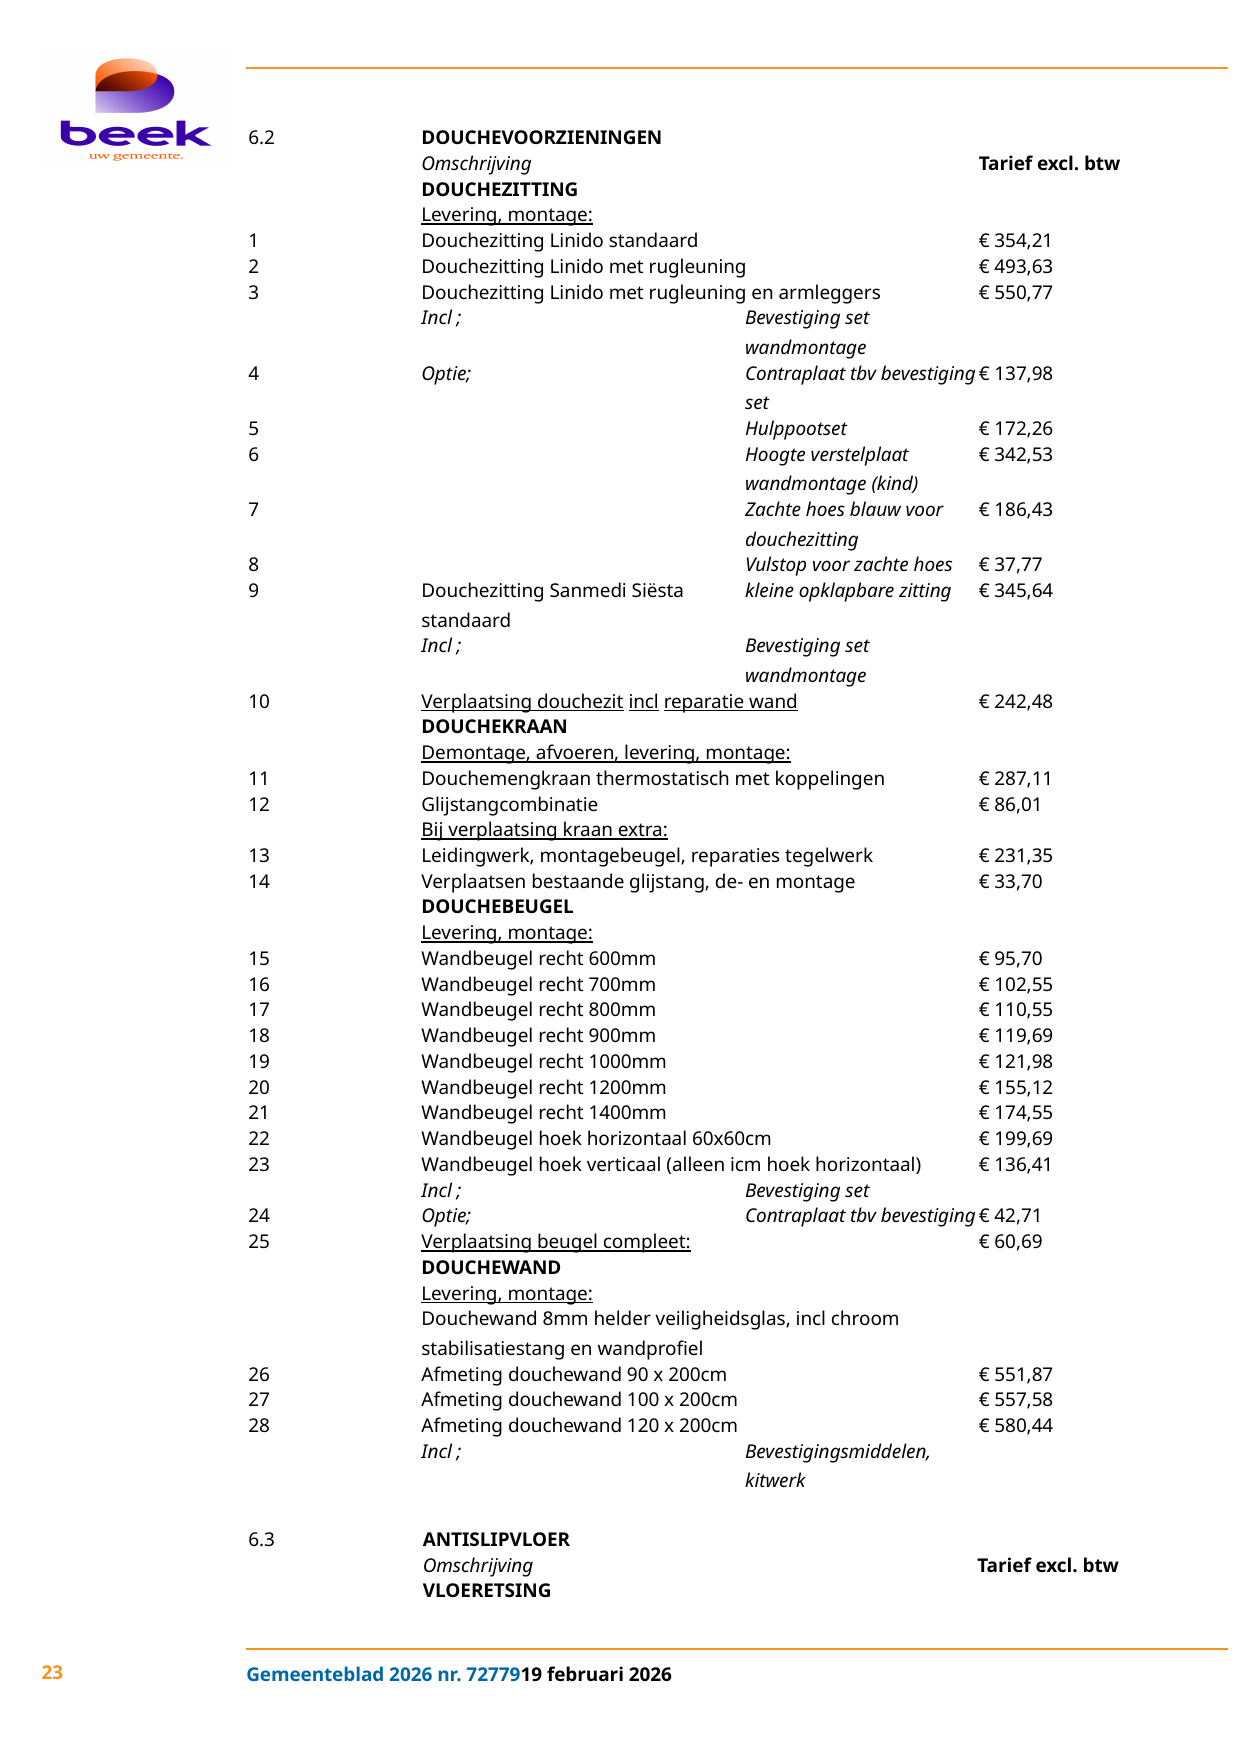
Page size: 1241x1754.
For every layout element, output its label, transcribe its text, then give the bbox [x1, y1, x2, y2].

table_cell [979, 920, 1152, 945]
table_cell 8 [248, 552, 421, 577]
picture [41, 47, 231, 172]
table_cell [979, 1438, 1152, 1493]
table_cell Glijstangcombinatie [421, 791, 978, 817]
table_cell € 231,35 [979, 842, 1152, 868]
table_header 6.3 [248, 1526, 423, 1552]
table_cell 25 [248, 1228, 421, 1254]
table_cell [421, 496, 745, 552]
table_cell Incl ; [421, 1177, 745, 1202]
table_cell € 42,71 [979, 1203, 1152, 1228]
table_cell Vulstop voor zachte hoes [745, 552, 978, 577]
table_cell [248, 1280, 421, 1305]
table_cell 10 [248, 688, 421, 714]
table_cell 2 [248, 253, 421, 279]
table_cell [421, 441, 745, 496]
table_header [977, 1526, 1152, 1552]
table_cell Leidingwerk, montagebeugel, reparaties tegelwerk [421, 842, 978, 868]
table_cell Wandbeugel recht 1200mm [421, 1074, 978, 1099]
table_cell Bevestiging set wandmontage [745, 633, 978, 688]
table_cell [979, 1280, 1152, 1305]
table_cell [248, 920, 421, 945]
table_cell DOUCHEKRAAN [421, 714, 978, 739]
table_cell [979, 305, 1152, 360]
table_cell Omschrijving [421, 150, 978, 176]
table_cell 5 [248, 415, 421, 441]
table_cell Douchewand 8mm helder veiligheidsglas, incl chroom stabilisatiestang en wandprofiel [421, 1305, 978, 1361]
table_cell Wandbeugel recht 700mm [421, 971, 978, 997]
table_cell € 242,48 [979, 688, 1152, 714]
table_cell DOUCHEBEUGEL [421, 894, 978, 919]
table_cell [248, 1305, 421, 1361]
table_cell [248, 150, 421, 176]
table_cell 16 [248, 971, 421, 997]
table_cell € 110,55 [979, 997, 1152, 1022]
table_cell kleine opklapbare zitting [745, 577, 978, 633]
table_cell Bevestiging set wandmontage [745, 305, 978, 360]
table_cell [248, 739, 421, 765]
table_cell Demontage, afvoeren, levering, montage: [421, 739, 978, 765]
table_cell € 95,70 [979, 945, 1152, 971]
table_cell Wandbeugel hoek verticaal (alleen icm hoek horizontaal) [421, 1151, 978, 1177]
table_cell Douchezitting Sanmedi Siësta standaard [421, 577, 745, 633]
table_cell 15 [248, 945, 421, 971]
table_cell [248, 1552, 423, 1578]
table_cell Douchezitting Linido met rugleuning [421, 253, 978, 279]
table_cell 19 [248, 1048, 421, 1074]
table_header DOUCHEVOORZIENINGEN [421, 125, 978, 150]
table_cell 7 [248, 496, 421, 552]
table_cell € 345,64 [979, 577, 1152, 633]
table_cell DOUCHEZITTING [421, 176, 978, 202]
table_cell [248, 714, 421, 739]
table_cell € 493,63 [979, 253, 1152, 279]
table_cell Afmeting douchewand 90 x 200cm [421, 1361, 978, 1386]
table_cell [248, 633, 421, 688]
table_cell 28 [248, 1412, 421, 1438]
table_cell € 102,55 [979, 971, 1152, 997]
table_cell [979, 739, 1152, 765]
table_cell Wandbeugel recht 600mm [421, 945, 978, 971]
table_cell Contraplaat tbv bevestiging [745, 1203, 978, 1228]
table_cell € 172,26 [979, 415, 1152, 441]
table_cell € 60,69 [979, 1228, 1152, 1254]
table_cell € 557,58 [979, 1386, 1152, 1412]
table_cell € 186,43 [979, 496, 1152, 552]
table_cell 9 [248, 577, 421, 633]
table_cell Afmeting douchewand 100 x 200cm [421, 1386, 978, 1412]
table_cell 4 [248, 360, 421, 415]
table_cell DOUCHEWAND [421, 1254, 978, 1280]
table_cell Levering, montage: [421, 1280, 978, 1305]
table_cell [248, 894, 421, 919]
table_cell [979, 817, 1152, 842]
table_header ANTISLIPVLOER [423, 1526, 977, 1552]
table_cell Incl ; [421, 1438, 745, 1493]
table_cell [421, 415, 745, 441]
table_cell € 37,77 [979, 552, 1152, 577]
table_cell Tarief excl. btw [979, 150, 1152, 176]
table_cell Incl ; [421, 305, 745, 360]
table_cell [977, 1578, 1152, 1603]
table_cell Contraplaat tbv bevestiging set [745, 360, 978, 415]
table_cell 24 [248, 1203, 421, 1228]
table_cell [979, 1305, 1152, 1361]
table_cell Wandbeugel recht 1400mm [421, 1100, 978, 1125]
table_cell [979, 714, 1152, 739]
table_cell Levering, montage: [421, 920, 978, 945]
table_cell [248, 1438, 421, 1493]
table_cell € 33,70 [979, 868, 1152, 894]
table_cell 17 [248, 997, 421, 1022]
table_cell 23 [248, 1151, 421, 1177]
table_cell Tarief excl. btw [977, 1552, 1152, 1578]
table_cell € 155,12 [979, 1074, 1152, 1099]
table_cell 22 [248, 1125, 421, 1151]
table_cell [979, 202, 1152, 227]
table_cell [248, 1578, 423, 1603]
table_cell Wandbeugel recht 1000mm [421, 1048, 978, 1074]
table_cell [979, 1177, 1152, 1202]
table_cell [248, 1177, 421, 1202]
table_cell Wandbeugel recht 800mm [421, 997, 978, 1022]
table_cell € 137,98 [979, 360, 1152, 415]
table_cell [979, 176, 1152, 202]
table_cell € 199,69 [979, 1125, 1152, 1151]
table_cell € 174,55 [979, 1100, 1152, 1125]
table_cell VLOERETSING [423, 1578, 977, 1603]
table_cell € 354,21 [979, 228, 1152, 253]
table_cell Omschrijving [423, 1552, 977, 1578]
table_cell [979, 1254, 1152, 1280]
table_cell 26 [248, 1361, 421, 1386]
table_cell Zachte hoes blauw voor douchezitting [745, 496, 978, 552]
table_cell Verplaatsing beugel compleet: [421, 1228, 978, 1254]
table_cell € 580,44 [979, 1412, 1152, 1438]
table_cell [979, 633, 1152, 688]
table_cell Wandbeugel hoek horizontaal 60x60cm [421, 1125, 978, 1151]
table_cell Afmeting douchewand 120 x 200cm [421, 1412, 978, 1438]
table_cell 14 [248, 868, 421, 894]
table_cell € 136,41 [979, 1151, 1152, 1177]
table_cell [248, 176, 421, 202]
table_cell Bevestiging set [745, 1177, 978, 1202]
table_cell 13 [248, 842, 421, 868]
table_cell [248, 202, 421, 227]
table_cell € 121,98 [979, 1048, 1152, 1074]
table_cell Hoogte verstelplaat wandmontage (kind) [745, 441, 978, 496]
table_cell 20 [248, 1074, 421, 1099]
table_cell 6 [248, 441, 421, 496]
table_cell [248, 305, 421, 360]
table_cell 1 [248, 228, 421, 253]
table_cell € 550,77 [979, 279, 1152, 304]
table_cell € 287,11 [979, 765, 1152, 791]
table_cell 3 [248, 279, 421, 304]
table_cell Verplaatsen bestaande glijstang, de- en montage [421, 868, 978, 894]
table_cell [421, 552, 745, 577]
table_cell Hulppootset [745, 415, 978, 441]
table_cell Bij verplaatsing kraan extra: [421, 817, 978, 842]
table_cell Douchezitting Linido met rugleuning en armleggers [421, 279, 978, 304]
table_cell Wandbeugel recht 900mm [421, 1023, 978, 1048]
table_cell 27 [248, 1386, 421, 1412]
table_cell € 551,87 [979, 1361, 1152, 1386]
table_cell Optie; [421, 1203, 745, 1228]
table_cell 21 [248, 1100, 421, 1125]
table_header [979, 125, 1152, 150]
table_cell [979, 894, 1152, 919]
table_cell 12 [248, 791, 421, 817]
table_cell Optie; [421, 360, 745, 415]
table_cell € 119,69 [979, 1023, 1152, 1048]
table_cell [248, 1254, 421, 1280]
table_cell Douchemengkraan thermostatisch met koppelingen [421, 765, 978, 791]
table_cell 18 [248, 1023, 421, 1048]
table_cell Verplaatsing douchezit incl reparatie wand [421, 688, 978, 714]
table_cell Incl ; [421, 633, 745, 688]
table_header 6.2 [248, 125, 421, 150]
table_cell € 86,01 [979, 791, 1152, 817]
table_cell Levering, montage: [421, 202, 978, 227]
table_cell Douchezitting Linido standaard [421, 228, 978, 253]
table_cell € 342,53 [979, 441, 1152, 496]
table_cell Bevestigingsmiddelen, kitwerk [745, 1438, 978, 1493]
table_cell 11 [248, 765, 421, 791]
table_cell [248, 817, 421, 842]
